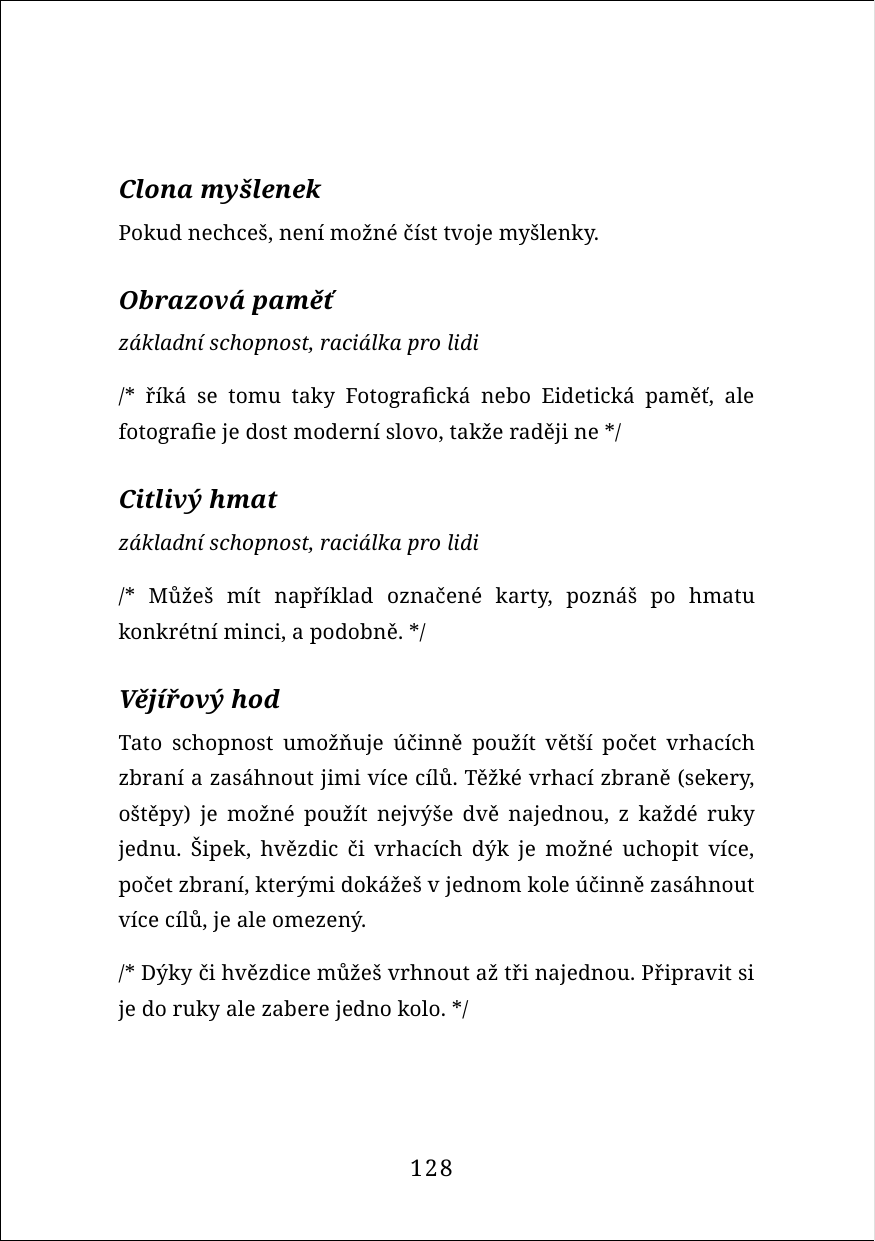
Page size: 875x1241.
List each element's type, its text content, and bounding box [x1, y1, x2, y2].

subtitle Obrazová paměť [118, 283, 756, 317]
text základní schopnost, raciálka pro lidi [118, 328, 756, 357]
text /* Dýky či hvězdice můžeš vrhnout až tři najednou. Připravit si je do ruky ale zabere jedno kolo. */ [118, 958, 756, 1022]
text /* říká se tomu taky Fotografická nebo Eidetická paměť, ale fotografie je dost moderní slovo, takže raději ne */ [118, 382, 756, 446]
text základní schopnost, raciálka pro lidi [118, 528, 756, 556]
subtitle Clona myšlenek [118, 172, 756, 206]
text /* Můžeš mít například označené karty, poznáš po hmatu konkrétní minci, a podobně. */ [118, 581, 756, 645]
subtitle Vějířový hod [118, 682, 756, 716]
text Tato schopnost umožňuje účinně použít větší počet vrhacích zbraní a zasáhnout jimi více cílů. Těžké vrhací zbraně (sekery, oštěpy) je možné použít nejvýše dvě najednou, z každé ruky jednu. Šipek, hvězdic či vrhacích dýk je možné uchopit více, počet zbraní, kterými dokážeš v jednom kole účinně zasáhnout více cílů, je ale omezený. [118, 728, 756, 934]
text Pokud nechceš, není možné číst tvoje myšlenky. [118, 218, 756, 246]
subtitle Citlivý hmat [118, 482, 756, 516]
